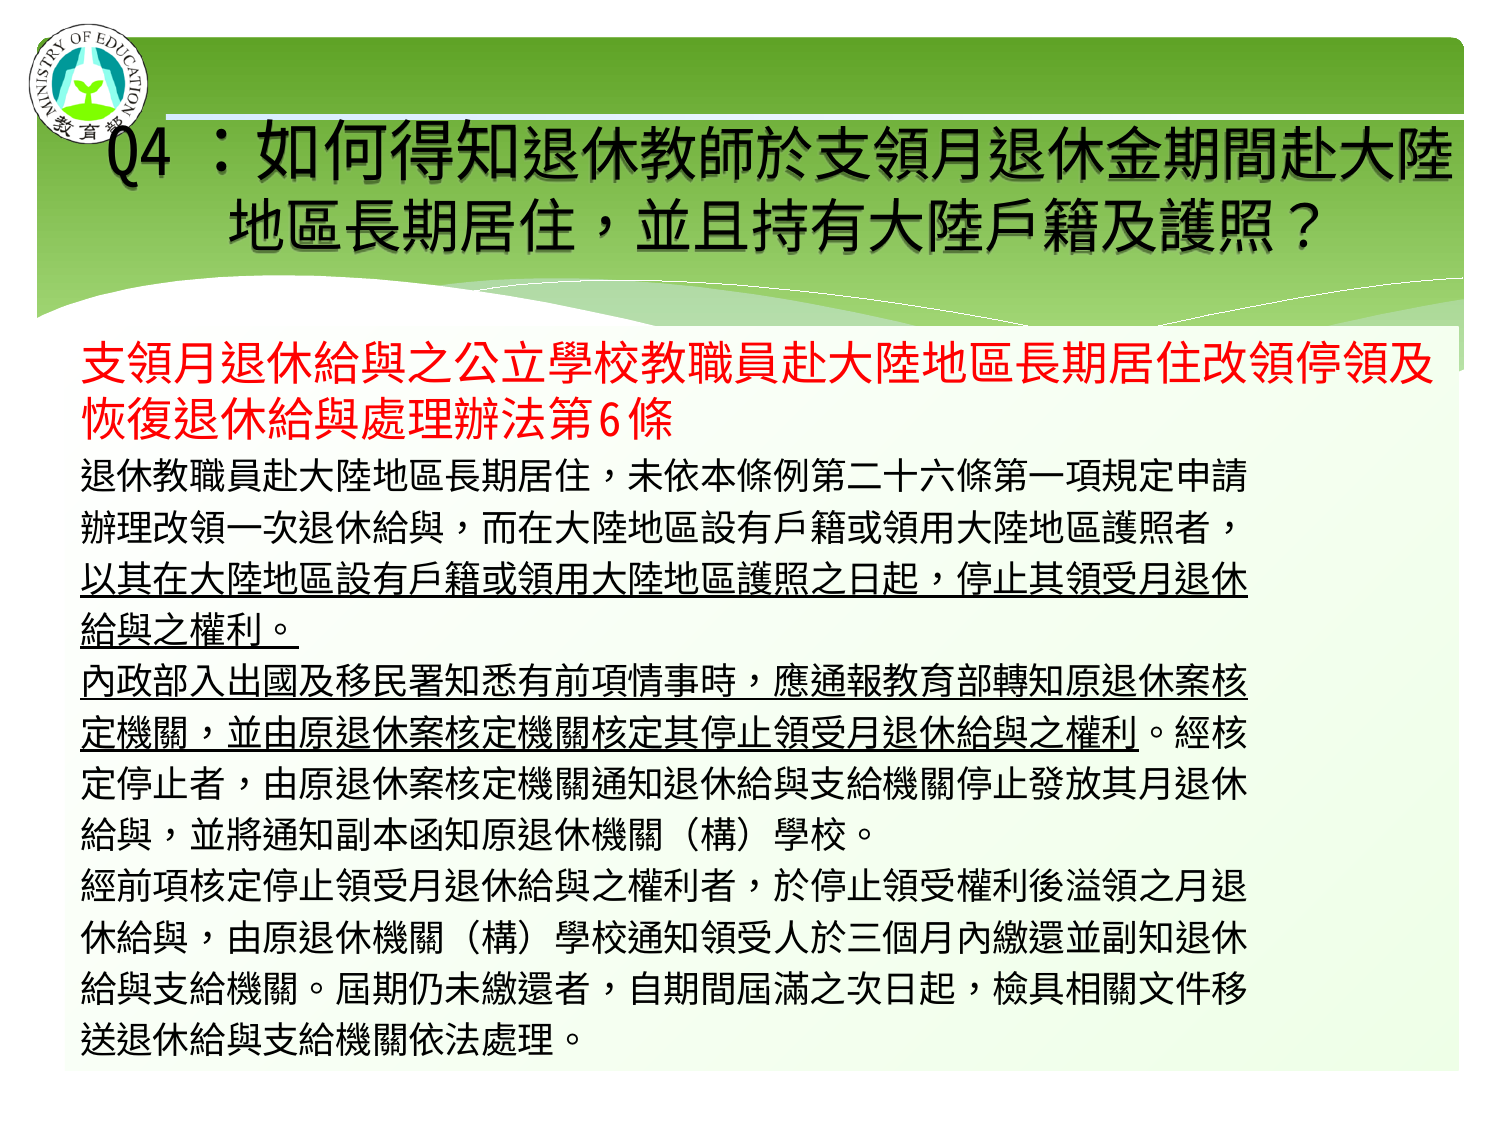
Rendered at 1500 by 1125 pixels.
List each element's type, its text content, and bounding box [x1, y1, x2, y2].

list 支領月退休給與之公立學校教職員赴大陸地區長期居住改領停領及恢復退休給與處理辦法第6條 退休教職員赴大陸地區長期居住，未依本條例第二十六條第一項規定申請 辦理改領一次退休給與，而在大陸地區設有戶籍或領用大陸地區護照者， 以其在大陸地區設有戶籍或領用大陸地區護照之日起，停止其領受月退休 給與之權利。 內政部入出國及移民署知悉有前項情事時，應通報教育部轉知原退休案核 定機關，並由原退休案核定機關核定其停止領受月退休給與之權利。經核 定停止者，由原退休案核定機關通知退休給與支給機關停止發放其月退休 給與，並將通知副本函知原退休機關（構）學校。 經前項核定停止領受月退休給與之權利者，於停止領受權利後溢領之月退 休給與，由原退休機關（構）學校通知領受人於三個月內繳還並副知退休 給與支給機關。屆期仍未繳還者，自期間屆滿之次日起，檢具相關文件移 送退休給與支給機關依法處理。 [64, 326, 1459, 1071]
title Q4：如何得知退休教師於支領月退休金期間赴大陸地區長期居住，並且持有大陸戶籍及護照？ [89, 57, 1472, 312]
picture [27, 22, 149, 145]
